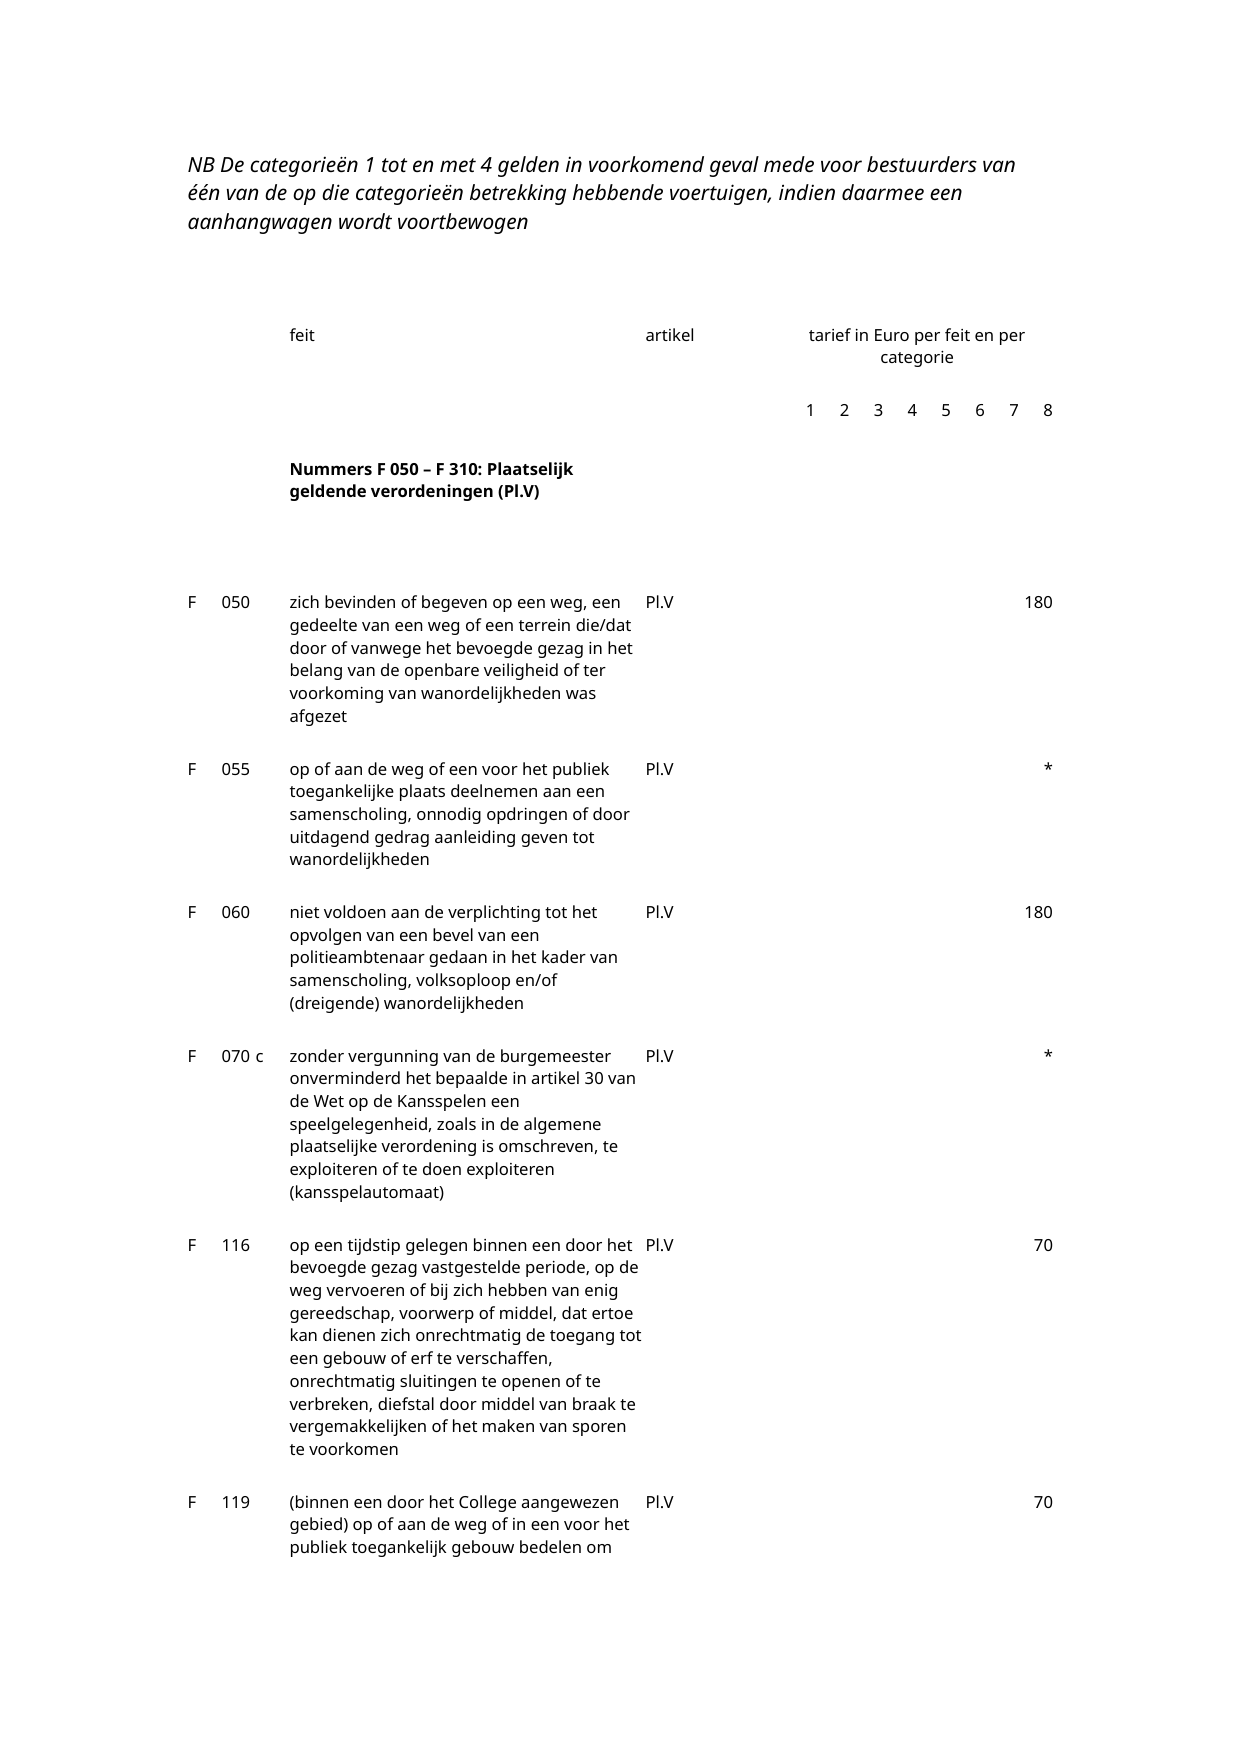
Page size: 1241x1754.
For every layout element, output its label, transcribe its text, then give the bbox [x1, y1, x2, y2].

table_cell 70 [1019, 1490, 1053, 1558]
table_cell [917, 757, 951, 901]
table_cell [849, 1490, 883, 1558]
table_cell [815, 591, 849, 757]
table_cell 7 [985, 399, 1019, 457]
table_cell Pl.V [645, 1044, 781, 1233]
table_cell [781, 901, 815, 1044]
table_cell op of aan de weg of een voor het publiek toegankelijke plaats deelnemen aan een samenscholing, onnodig opdringen of door uitdagend gedrag aanleiding geven tot wanordelijkheden [289, 757, 645, 901]
table_cell 5 [917, 399, 951, 457]
table_cell [849, 591, 883, 757]
table_cell 3 [849, 399, 883, 457]
table_cell Pl.V [645, 1490, 781, 1558]
table_cell [815, 757, 849, 901]
table_cell [255, 1490, 289, 1558]
table_cell F [188, 1490, 221, 1558]
table_cell [849, 457, 883, 532]
table_cell 1 [781, 399, 815, 457]
table_cell [883, 901, 917, 1044]
table_cell [255, 1233, 289, 1490]
table_cell [221, 457, 255, 532]
table_cell [645, 533, 781, 591]
table_cell [815, 1044, 849, 1233]
table_header tarief in Euro per feit en per categorie [781, 323, 1053, 399]
table_cell [849, 533, 883, 591]
table_cell 055 [221, 757, 255, 901]
table_cell [815, 901, 849, 1044]
table_cell [917, 1233, 951, 1490]
table_cell [1019, 457, 1053, 532]
table_cell [883, 533, 917, 591]
table_header [188, 323, 221, 399]
table_cell Pl.V [645, 1233, 781, 1490]
table_cell [917, 533, 951, 591]
table_cell Pl.V [645, 901, 781, 1044]
table_cell [849, 757, 883, 901]
table_cell 6 [951, 399, 985, 457]
table_cell (binnen een door het College aangewezen gebied) op of aan de weg of in een voor het publiek toegankelijk gebouw bedelen om [289, 1490, 645, 1558]
table_cell zich bevinden of begeven op een weg, een gedeelte van een weg of een terrein die/dat door of vanwege het bevoegde gezag in het belang van de openbare veiligheid of ter voorkoming van wanordelijkheden was afgezet [289, 591, 645, 757]
table_cell c [255, 1044, 289, 1233]
table_cell [951, 591, 985, 757]
table_cell [917, 1044, 951, 1233]
table_cell [781, 1490, 815, 1558]
table_cell [917, 457, 951, 532]
table_cell [985, 1490, 1019, 1558]
table_cell [849, 1044, 883, 1233]
table_cell [849, 1233, 883, 1490]
table_cell [985, 757, 1019, 901]
table_cell [781, 1044, 815, 1233]
table_cell [781, 533, 815, 591]
table_cell Nummers F 050 – F 310: Plaatselijk geldende verordeningen (Pl.V) [289, 457, 645, 532]
table_cell 180 [1019, 901, 1053, 1044]
table_cell [289, 533, 645, 591]
table_cell [883, 591, 917, 757]
table_cell [815, 457, 849, 532]
table_cell niet voldoen aan de verplichting tot het opvolgen van een bevel van een politieambtenaar gedaan in het kader van samenscholing, volksoploop en/of (dreigende) wanordelijkheden [289, 901, 645, 1044]
table_cell 050 [221, 591, 255, 757]
table_cell [221, 533, 255, 591]
table_cell 070 [221, 1044, 255, 1233]
table_cell [985, 901, 1019, 1044]
table_cell [188, 399, 221, 457]
table_cell F [188, 1044, 221, 1233]
table_cell [255, 757, 289, 901]
table_cell [255, 901, 289, 1044]
table_cell [188, 533, 221, 591]
table_cell [985, 533, 1019, 591]
table_cell [781, 591, 815, 757]
table_cell 8 [1019, 399, 1053, 457]
table_cell [255, 533, 289, 591]
table_cell 119 [221, 1490, 255, 1558]
table_cell [849, 901, 883, 1044]
table_cell * [1019, 1044, 1053, 1233]
table_cell [815, 1490, 849, 1558]
table_cell F [188, 757, 221, 901]
table_cell [221, 399, 255, 457]
table_cell [951, 757, 985, 901]
table_cell [645, 399, 781, 457]
table_cell [951, 533, 985, 591]
table_cell [781, 457, 815, 532]
table_cell [951, 1233, 985, 1490]
table_cell 116 [221, 1233, 255, 1490]
table_cell [815, 1233, 849, 1490]
table_cell [917, 901, 951, 1044]
table_cell [985, 591, 1019, 757]
table_cell [985, 1044, 1019, 1233]
table_header [255, 323, 289, 399]
table_cell [883, 457, 917, 532]
table_cell 2 [815, 399, 849, 457]
table_cell F [188, 591, 221, 757]
table_cell [815, 533, 849, 591]
table_cell 70 [1019, 1233, 1053, 1490]
table_cell [883, 1044, 917, 1233]
table_cell [188, 457, 221, 532]
table_cell [883, 757, 917, 901]
table_cell [917, 1490, 951, 1558]
table_cell [985, 457, 1019, 532]
table_header artikel [645, 323, 781, 399]
table_header [221, 323, 255, 399]
table_cell [781, 1233, 815, 1490]
table_cell 060 [221, 901, 255, 1044]
table_cell * [1019, 757, 1053, 901]
table_cell 4 [883, 399, 917, 457]
table_cell [1019, 533, 1053, 591]
table_cell [289, 399, 645, 457]
table_cell [255, 591, 289, 757]
table_cell op een tijdstip gelegen binnen een door het bevoegde gezag vastgestelde periode, op de weg vervoeren of bij zich hebben van enig gereedschap, voorwerp of middel, dat ertoe kan dienen zich onrechtmatig de toegang tot een gebouw of erf te verschaffen, onrechtmatig sluitingen te openen of te verbreken, diefstal door middel van braak te vergemakkelijken of het maken van sporen te voorkomen [289, 1233, 645, 1490]
table_cell F [188, 901, 221, 1044]
table_cell [985, 1233, 1019, 1490]
table_cell [781, 757, 815, 901]
table_cell Pl.V [645, 591, 781, 757]
table_cell [951, 457, 985, 532]
table_cell F [188, 1233, 221, 1490]
table_cell [883, 1233, 917, 1490]
table_cell 180 [1019, 591, 1053, 757]
table_header feit [289, 323, 645, 399]
table_cell Pl.V [645, 757, 781, 901]
table_cell [951, 901, 985, 1044]
table_cell [255, 399, 289, 457]
table_cell [255, 457, 289, 532]
table_cell [645, 457, 781, 532]
text NB De categorieën 1 tot en met 4 gelden in voorkomend geval mede voor bestuurders van één van de op die categorieën betrekking hebbende voertuigen, indien daarmee een aanhangwagen wordt voortbewogen [187, 150, 1053, 235]
table_cell [883, 1490, 917, 1558]
table_cell [917, 591, 951, 757]
table_cell [951, 1044, 985, 1233]
table_cell zonder vergunning van de burgemeester onverminderd het bepaalde in artikel 30 van de Wet op de Kansspelen een speelgelegenheid, zoals in de algemene plaatselijke verordening is omschreven, te exploiteren of te doen exploiteren (kansspelautomaat) [289, 1044, 645, 1233]
table_cell [951, 1490, 985, 1558]
